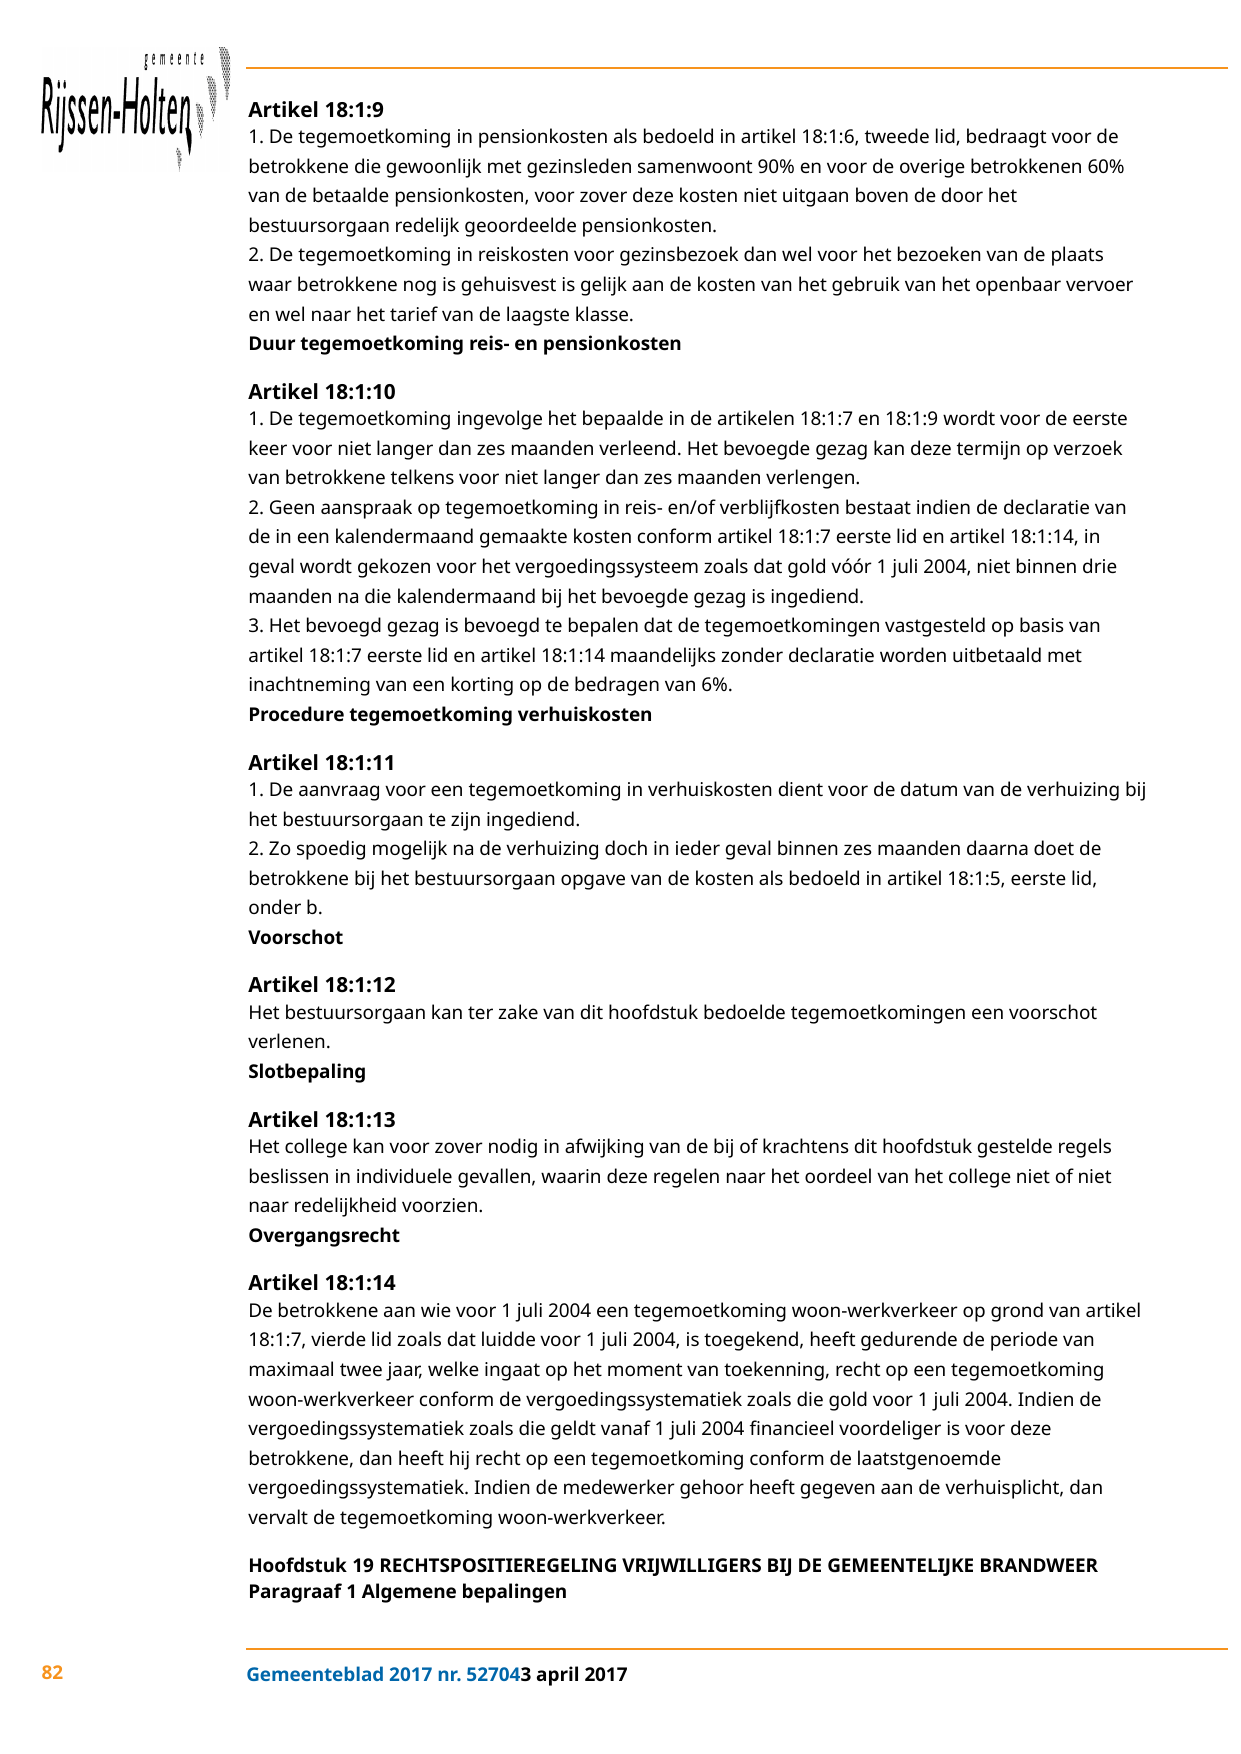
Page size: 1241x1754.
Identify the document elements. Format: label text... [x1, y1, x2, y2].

text 2. De tegemoetkoming in reiskosten voor gezinsbezoek dan wel voor het bezoeken van de plaats waar betrokkene nog is gehuisvest is gelijk aan de kosten van het gebruik van het openbaar vervoer en wel naar het tarief van de laagste klasse. [248, 242, 1152, 326]
text 2. Geen aanspraak op tegemoetkoming in reis- en/of verblijfkosten bestaat indien de declaratie van de in een kalendermaand gemaakte kosten conform artikel 18:1:7 eerste lid en artikel 18:1:14, in geval wordt gekozen voor het vergoedingssysteem zoals dat gold vóór 1 juli 2004, niet binnen drie maanden na die kalendermaand bij het bevoegde gezag is ingediend. [248, 494, 1152, 608]
text Artikel 18:1:11 [248, 748, 1152, 776]
text Voorschot [248, 924, 1152, 950]
text De betrokkene aan wie voor 1 juli 2004 een tegemoetkoming woon-werkverkeer op grond van artikel 18:1:7, vierde lid zoals dat luidde voor 1 juli 2004, is toegekend, heeft gedurende de periode van maximaal twee jaar, welke ingaat op het moment van toekenning, recht op een tegemoetkoming woon-werkverkeer conform de vergoedingssystematiek zoals die gold voor 1 juli 2004. Indien de vergoedingssystematiek zoals die geldt vanaf 1 juli 2004 financieel voordeliger is voor deze betrokkene, dan heeft hij recht op een tegemoetkoming conform de laatstgenoemde vergoedingssystematiek. Indien de medewerker gehoor heeft gegeven aan de verhuisplicht, dan vervalt de tegemoetkoming woon-werkverkeer. [248, 1297, 1152, 1530]
text Overgangsrecht [248, 1222, 1152, 1248]
text 1. De tegemoetkoming ingevolge het bepaalde in de artikelen 18:1:7 en 18:1:9 wordt voor de eerste keer voor niet langer dan zes maanden verleend. Het bevoegde gezag kan deze termijn op verzoek van betrokkene telkens voor niet langer dan zes maanden verlengen. [248, 405, 1152, 490]
text 3. Het bevoegd gezag is bevoegd te bepalen dat de tegemoetkomingen vastgesteld op basis van artikel 18:1:7 eerste lid en artikel 18:1:14 maandelijks zonder declaratie worden uitbetaald met inachtneming van een korting op de bedragen van 6%. [248, 612, 1152, 697]
text Artikel 18:1:9 [248, 95, 1152, 123]
text Slotbepaling [248, 1058, 1152, 1084]
text Artikel 18:1:14 [248, 1268, 1152, 1297]
text Hoofdstuk 19 RECHTSPOSITIEREGELING VRIJWILLIGERS BIJ DE GEMEENTELIJKE BRANDWEER [248, 1550, 1152, 1578]
text Paragraaf 1 Algemene bepalingen [248, 1578, 1152, 1604]
text Het bestuursorgaan kan ter zake van dit hoofdstuk bedoelde tegemoetkomingen een voorschot verlenen. [248, 999, 1152, 1054]
text Artikel 18:1:10 [248, 377, 1152, 405]
text Het college kan voor zover nodig in afwijking van de bij of krachtens dit hoofdstuk gestelde regels beslissen in individuele gevallen, waarin deze regelen naar het oordeel van het college niet of niet naar redelijkheid voorzien. [248, 1133, 1152, 1218]
picture [41, 47, 231, 172]
text 1. De aanvraag voor een tegemoetkoming in verhuiskosten dient voor de datum van de verhuizing bij het bestuursorgaan te zijn ingediend. [248, 776, 1152, 831]
text Artikel 18:1:13 [248, 1105, 1152, 1133]
text 2. Zo spoedig mogelijk na de verhuizing doch in ieder geval binnen zes maanden daarna doet de betrokkene bij het bestuursorgaan opgave van de kosten als bedoeld in artikel 18:1:5, eerste lid, onder b. [248, 835, 1152, 920]
text Duur tegemoetkoming reis- en pensionkosten [248, 330, 1152, 356]
text Artikel 18:1:12 [248, 971, 1152, 999]
text Procedure tegemoetkoming verhuiskosten [248, 701, 1152, 727]
text 1. De tegemoetkoming in pensionkosten als bedoeld in artikel 18:1:6, tweede lid, bedraagt voor de betrokkene die gewoonlijk met gezinsleden samenwoont 90% en voor de overige betrokkenen 60% van de betaalde pensionkosten, voor zover deze kosten niet uitgaan boven de door het bestuursorgaan redelijk geoordeelde pensionkosten. [248, 123, 1152, 238]
